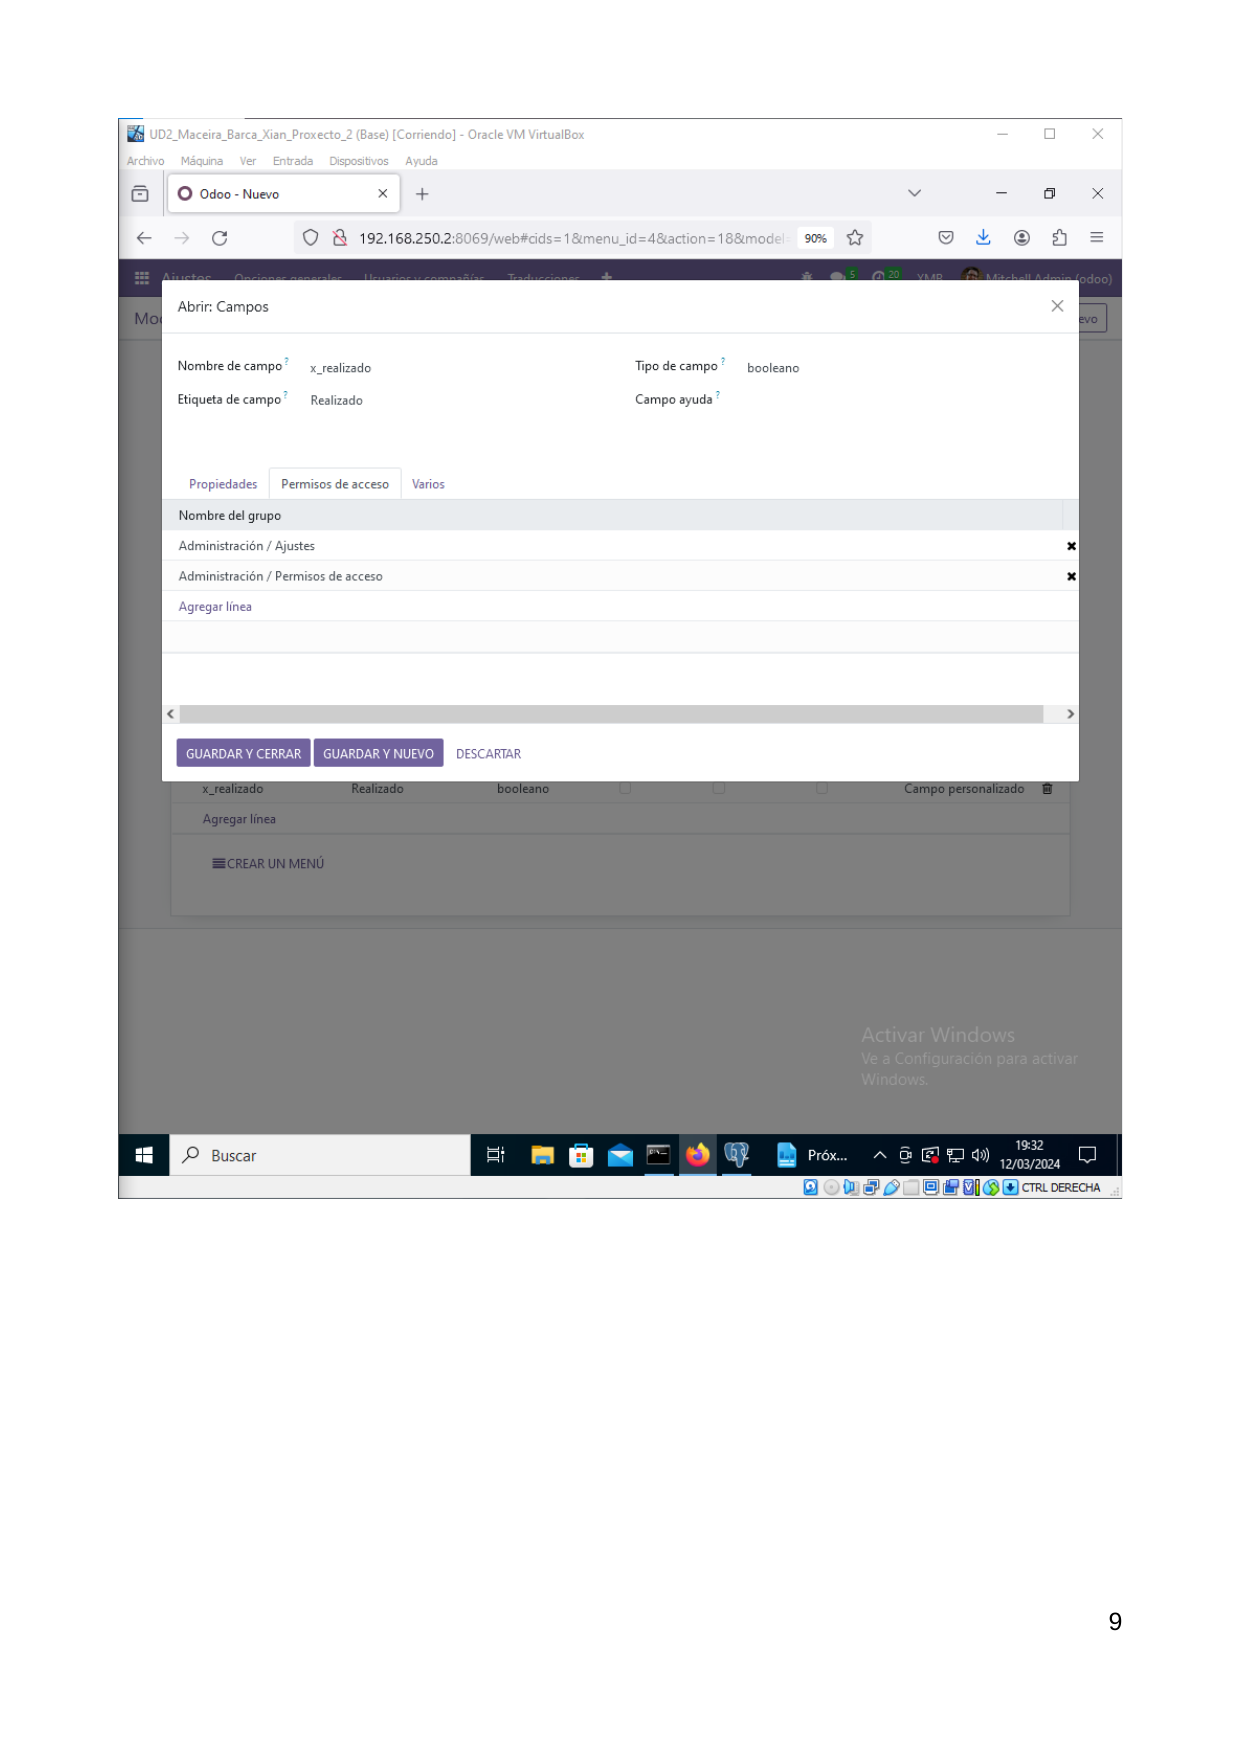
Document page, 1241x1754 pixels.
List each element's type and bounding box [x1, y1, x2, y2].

picture [118, 118, 1123, 1199]
